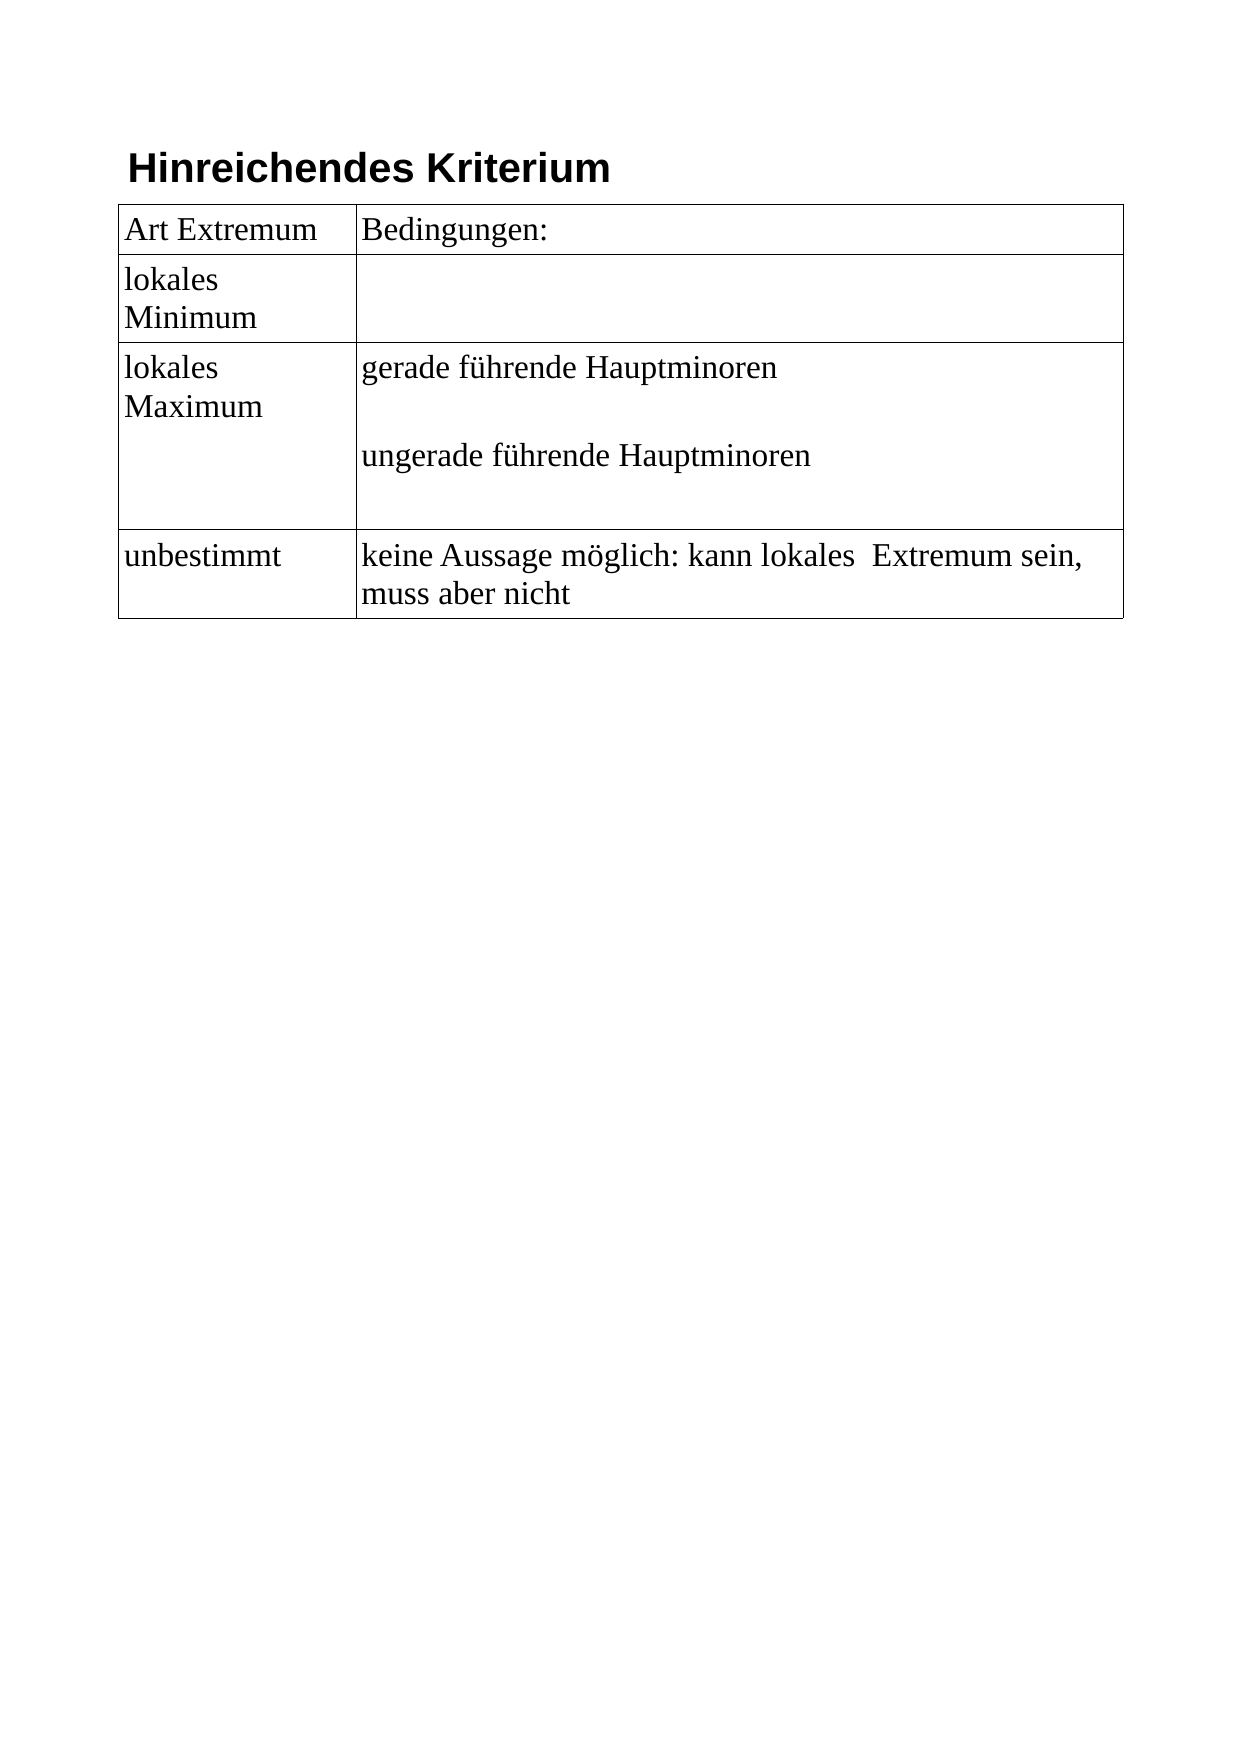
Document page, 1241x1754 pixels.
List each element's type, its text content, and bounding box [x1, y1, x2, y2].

table_cell gerade führende Hauptminoren ungerade führende Hauptminoren [357, 343, 1123, 529]
table_cell keine Aussage möglich: kann lokales Extremum sein, muss aber nicht [357, 530, 1123, 617]
table_cell lokales Minimum [119, 255, 356, 342]
table_header Art Extremum [119, 205, 356, 253]
subtitle Hinreichendes Kriterium [118, 143, 1122, 191]
table_cell [357, 255, 1123, 342]
table_cell unbestimmt [119, 530, 356, 617]
table_cell lokales Maximum [119, 343, 356, 529]
table_header Bedingungen: [357, 205, 1123, 253]
